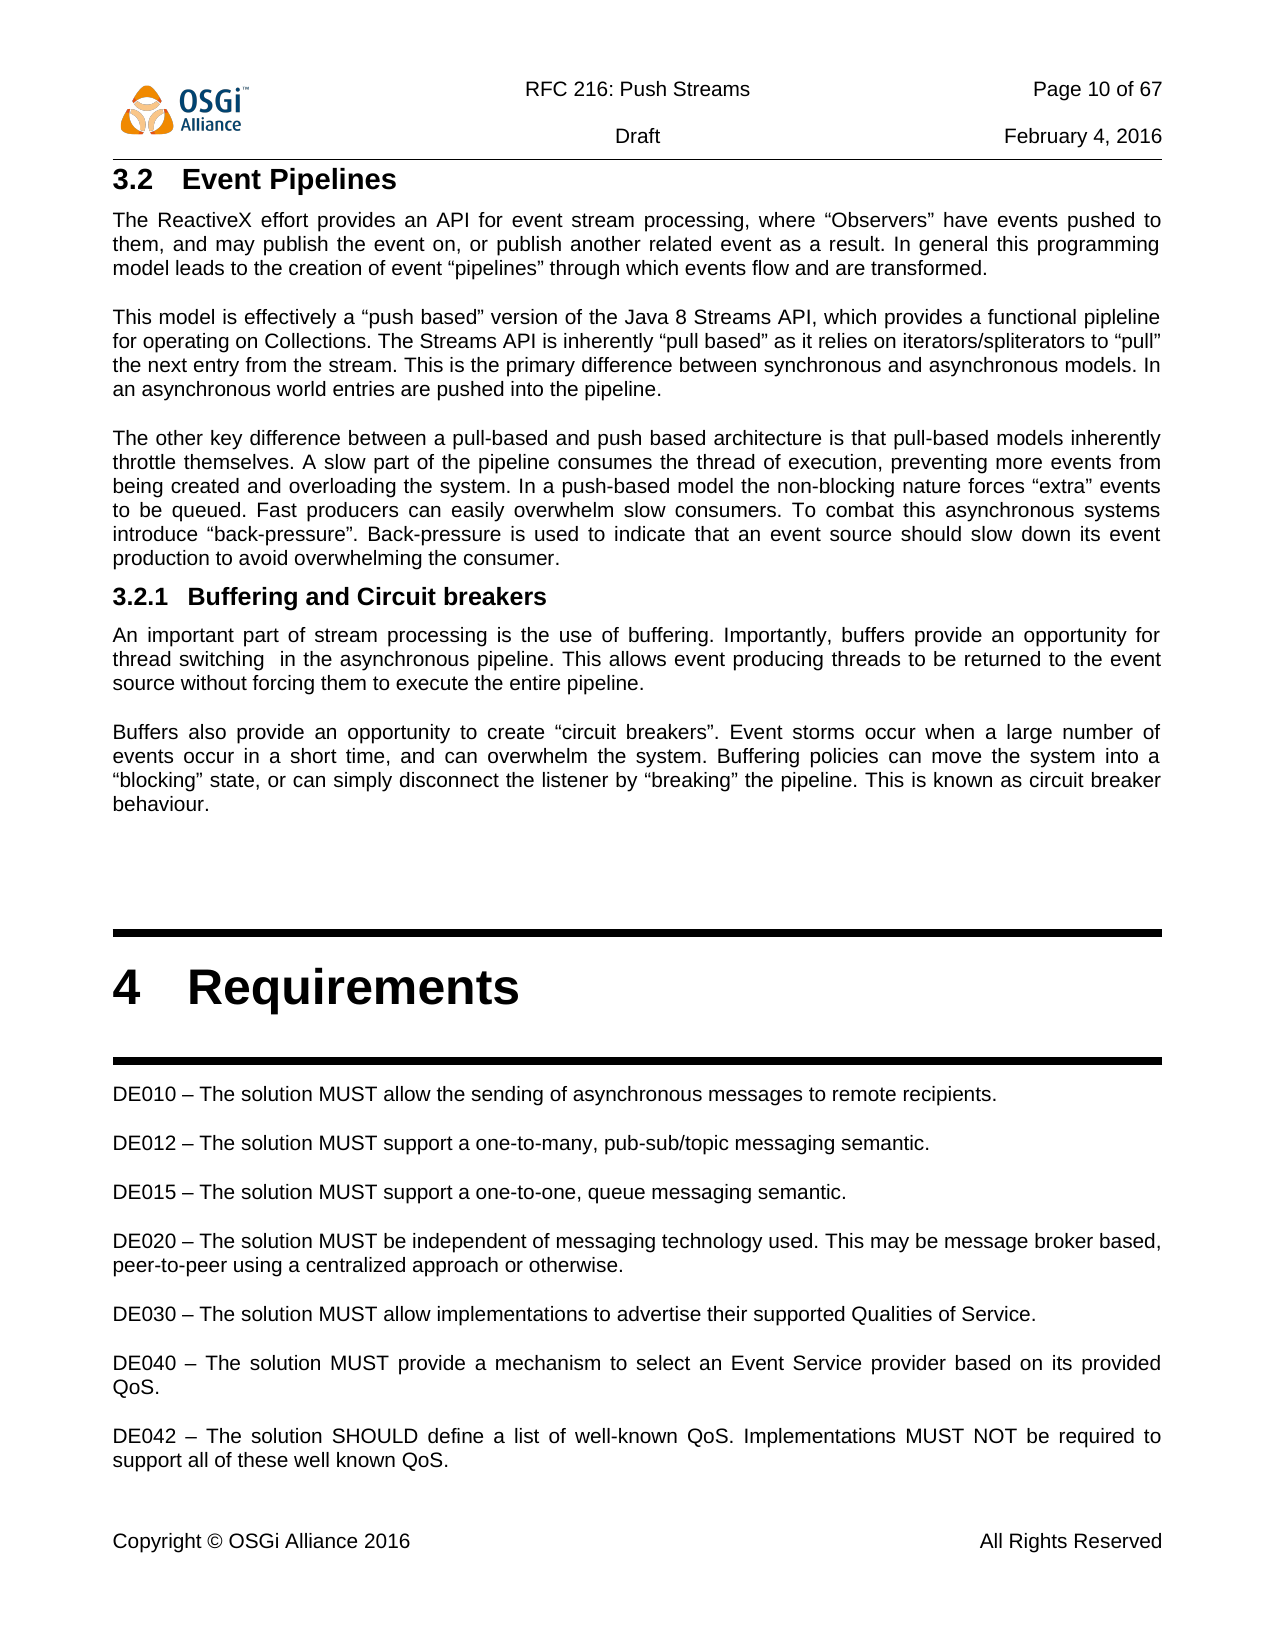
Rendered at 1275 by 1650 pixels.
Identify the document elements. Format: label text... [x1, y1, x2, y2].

subtitle Buffering and Circuit breakers [112, 582, 1162, 611]
text An important part of stream processing is the use of buffering. Importantly, buffers provide an opportunity for thread switching in the asynchronous pipeline. This allows event producing threads to be returned to the event source without forcing them to execute the entire pipeline. [112, 623, 1162, 695]
text DE010 – The solution MUST allow the sending of asynchronous messages to remote recipients. [112, 1082, 1162, 1106]
text The ReactiveX effort provides an API for event stream processing, where “Observers” have events pushed to them, and may publish the event on, or publish another related event as a result. In general this programming model leads to the creation of event “pipelines” through which events flow and are transformed. [112, 208, 1162, 280]
picture [113, 78, 257, 142]
text DE040 – The solution MUST provide a mechanism to select an Event Service provider based on its provided QoS. [112, 1351, 1162, 1398]
text DE030 – The solution MUST allow implementations to advertise their supported Qualities of Service. [112, 1302, 1162, 1326]
text DE042 – The solution SHOULD define a list of well-known QoS. Implementations MUST NOT be required to support all of these well known QoS. [112, 1423, 1162, 1471]
subtitle Event Pipelines [112, 160, 1162, 196]
text The other key difference between a pull-based and push based architecture is that pull-based models inherently throttle themselves. A slow part of the pipeline consumes the thread of execution, preventing more events from being created and overloading the system. In a push-based model the non-blocking nature forces “extra” events to be queued. Fast producers can easily overwhelm slow consumers. To combat this asynchronous systems introduce “back-pressure”. Back-pressure is used to indicate that an event source should slow down its event production to avoid overwhelming the consumer. [112, 426, 1162, 569]
text DE020 – The solution MUST be independent of messaging technology used. This may be message broker based, peer-to-peer using a centralized approach or otherwise. [112, 1229, 1162, 1277]
text DE015 – The solution MUST support a one-to-one, queue messaging semantic. [112, 1180, 1162, 1204]
text This model is effectively a “push based” version of the Java 8 Streams API, which provides a functional pipleline for operating on Collections. The Streams API is inherently “pull based” as it relies on iterators/spliterators to “pull” the next entry from the stream. This is the primary difference between synchronous and asynchronous models. In an asynchronous world entries are pushed into the pipeline. [112, 305, 1162, 401]
subtitle Requirements [112, 930, 1162, 1065]
text DE012 – The solution MUST support a one-to-many, pub-sub/topic messaging semantic. [112, 1131, 1162, 1155]
text Buffers also provide an opportunity to create “circuit breakers”. Event storms occur when a large number of events occur in a short time, and can overwhelm the system. Buffering policies can move the system into a “blocking” state, or can simply disconnect the listener by “breaking” the pipeline. This is known as circuit breaker behaviour. [112, 720, 1162, 816]
